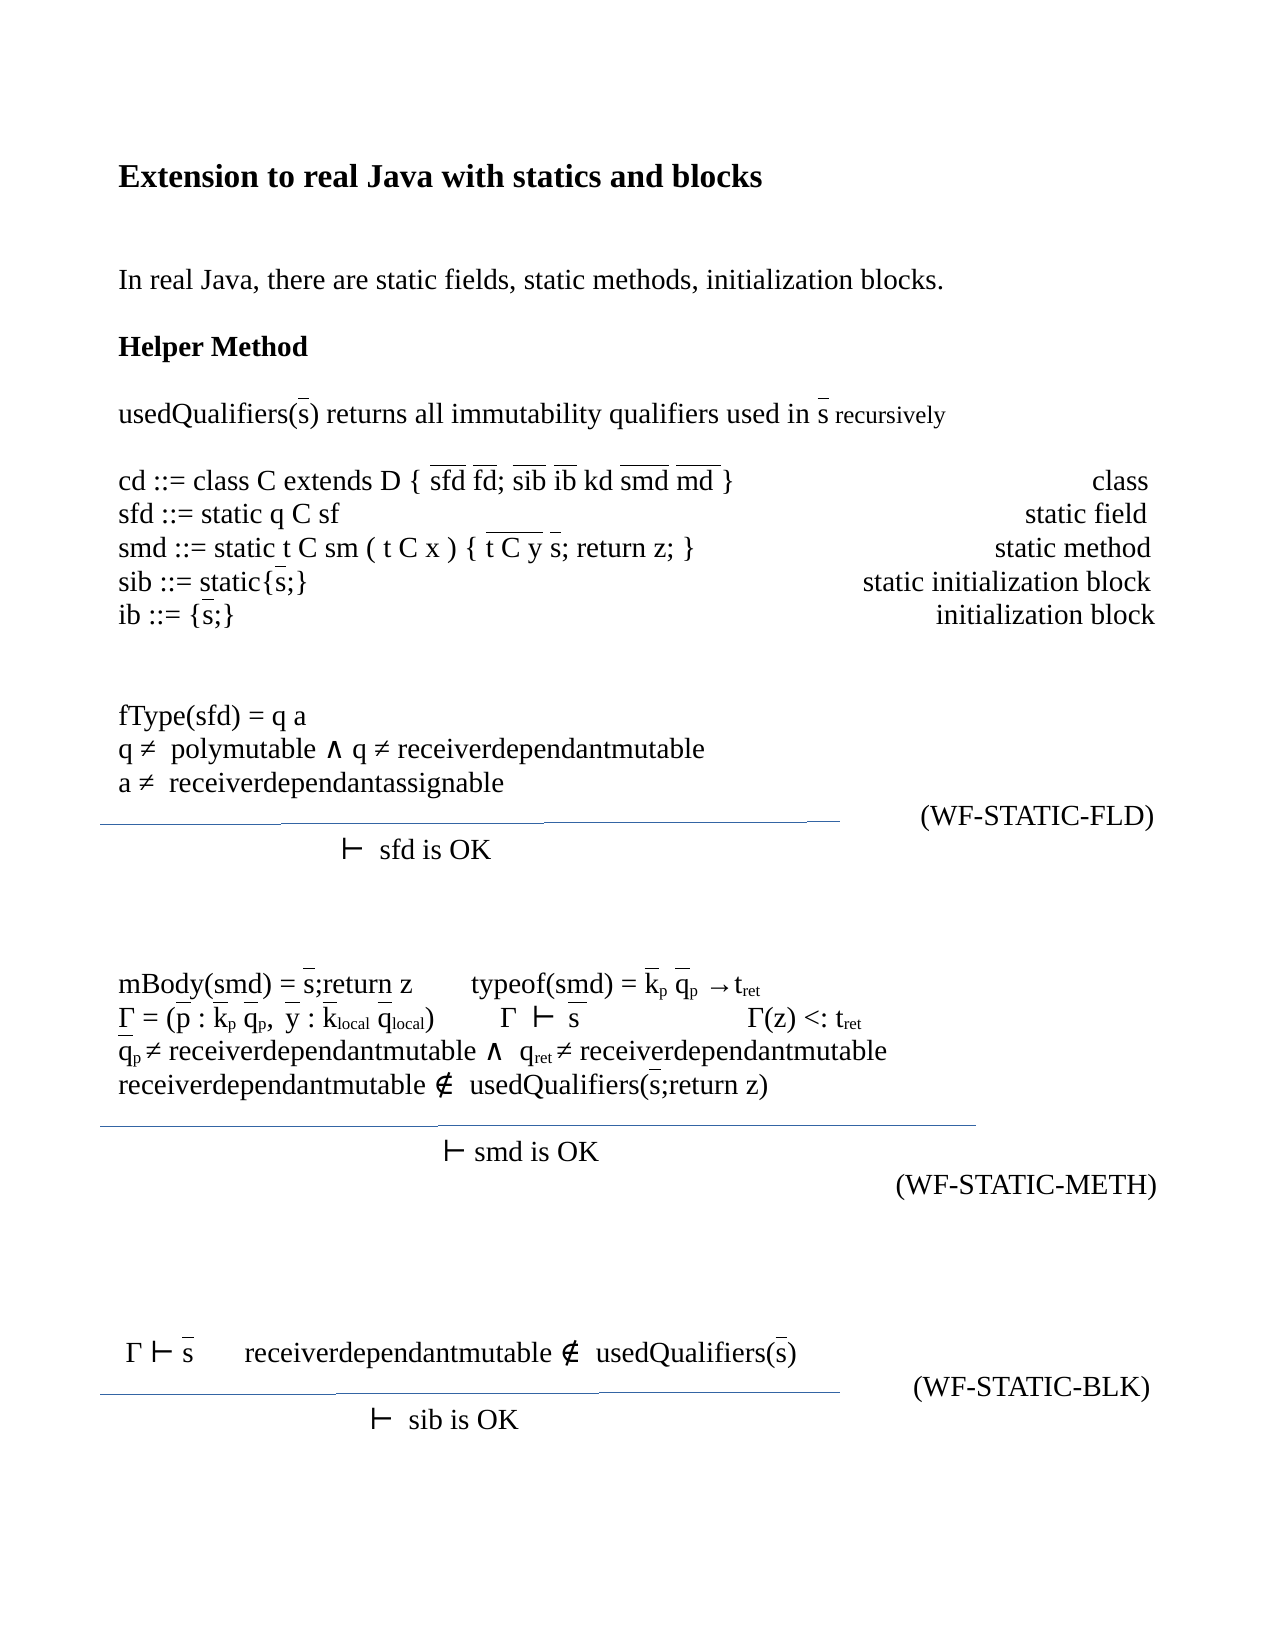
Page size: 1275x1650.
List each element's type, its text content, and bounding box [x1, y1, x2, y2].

text fType(sfd) = q a [118, 698, 1157, 731]
text q ≠ polymutable ∧ q ≠ receiverdependantmutable [118, 731, 1157, 765]
text usedQualifiers(s) returns all immutability qualifiers used in s recursively [118, 396, 1157, 429]
text sib ::= static{s;} static initialization block [118, 564, 1157, 597]
text smd ::= static t C sm ( t C x ) { t C y s; return z; } static method [118, 530, 1157, 564]
text (WF-STATIC-BLK) [118, 1369, 1157, 1402]
text ⊢ sfd is OK [118, 832, 1157, 866]
text Γ ⊢ s receiverdependantmutable ∉ usedQualifiers(s) [118, 1335, 1157, 1369]
text sfd ::= static q C sf static field [118, 497, 1157, 530]
text receiverdependantmutable ∉ usedQualifiers(s;return z) [118, 1067, 1157, 1100]
text Γ = (p : kp qp, y : klocal qlocal) Γ ⊢ s Γ(z) <: tret [118, 1000, 1157, 1033]
text ib ::= {s;} initialization block [118, 597, 1157, 631]
text In real Java, there are static fields, static methods, initialization blocks. [118, 262, 1157, 295]
text Extension to real Java with statics and blocks [118, 156, 1157, 195]
text a ≠ receiverdependantassignable [118, 765, 1157, 798]
text ⊢ smd is OK [118, 1134, 1157, 1167]
text (WF-STATIC-METH) [118, 1167, 1157, 1201]
text qp ≠ receiverdependantmutable ∧ qret ≠ receiverdependantmutable [118, 1033, 1157, 1067]
text Helper Method [118, 329, 1157, 362]
text ⊢ sib is OK [118, 1402, 1157, 1436]
text mBody(smd) = s;return z typeof(smd) = kp qp →tret [118, 966, 1157, 1000]
text cd ::= class C extends D { sfd fd; sib ib kd smd md } class [118, 463, 1157, 497]
text (WF-STATIC-FLD) [118, 798, 1157, 832]
